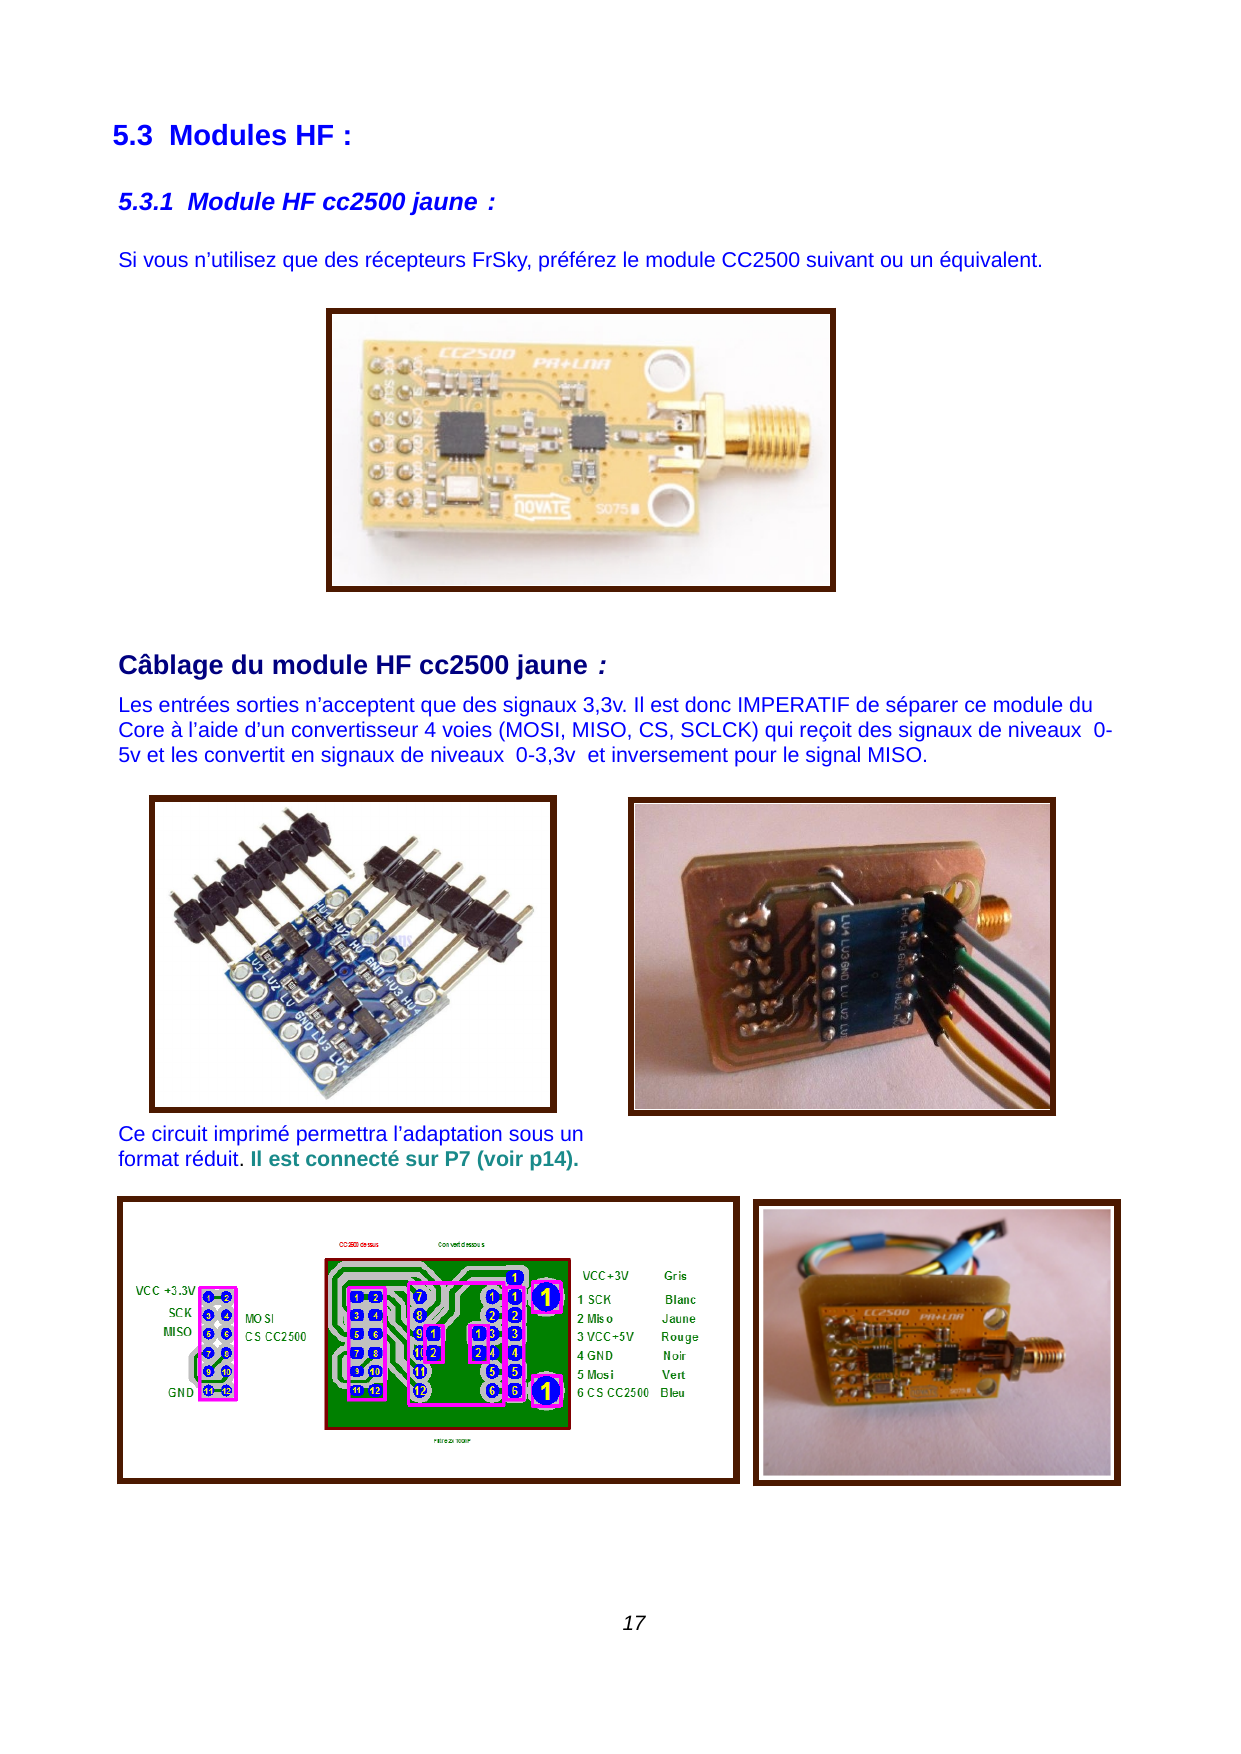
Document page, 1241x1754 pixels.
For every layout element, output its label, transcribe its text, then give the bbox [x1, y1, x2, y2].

subtitle 5.3 Modules HF : [112, 118, 1122, 152]
text Les entrées sorties n’acceptent que des signaux 3,3v. Il est donc IMPERATIF de séparer ce module du Core à l’aide d’un convertisseur 4 voies (MOSI, MISO, CS, SCLCK) qui reçoit des signaux de niveaux 0-5v et les convertit en signaux de niveaux 0-3,3v et inversement pour le signal MISO. [118, 692, 1122, 766]
text Si vous n’utilisez que des récepteurs FrSky, préférez le module CC2500 suivant ou un équivalent. [118, 247, 1122, 272]
picture [156, 802, 549, 1106]
subtitle 5.3.1 Module HF cc2500 jaune : [118, 187, 1122, 216]
text Ce circuit imprimé permettra l’adaptation sous un format réduit. Il est connecté sur P7 (voir p14). [118, 1121, 1122, 1171]
picture [761, 1207, 1113, 1478]
picture [333, 315, 829, 585]
picture [635, 804, 1049, 1109]
picture [125, 1203, 732, 1477]
subtitle Câblage du module HF cc2500 jaune : [118, 649, 1122, 680]
